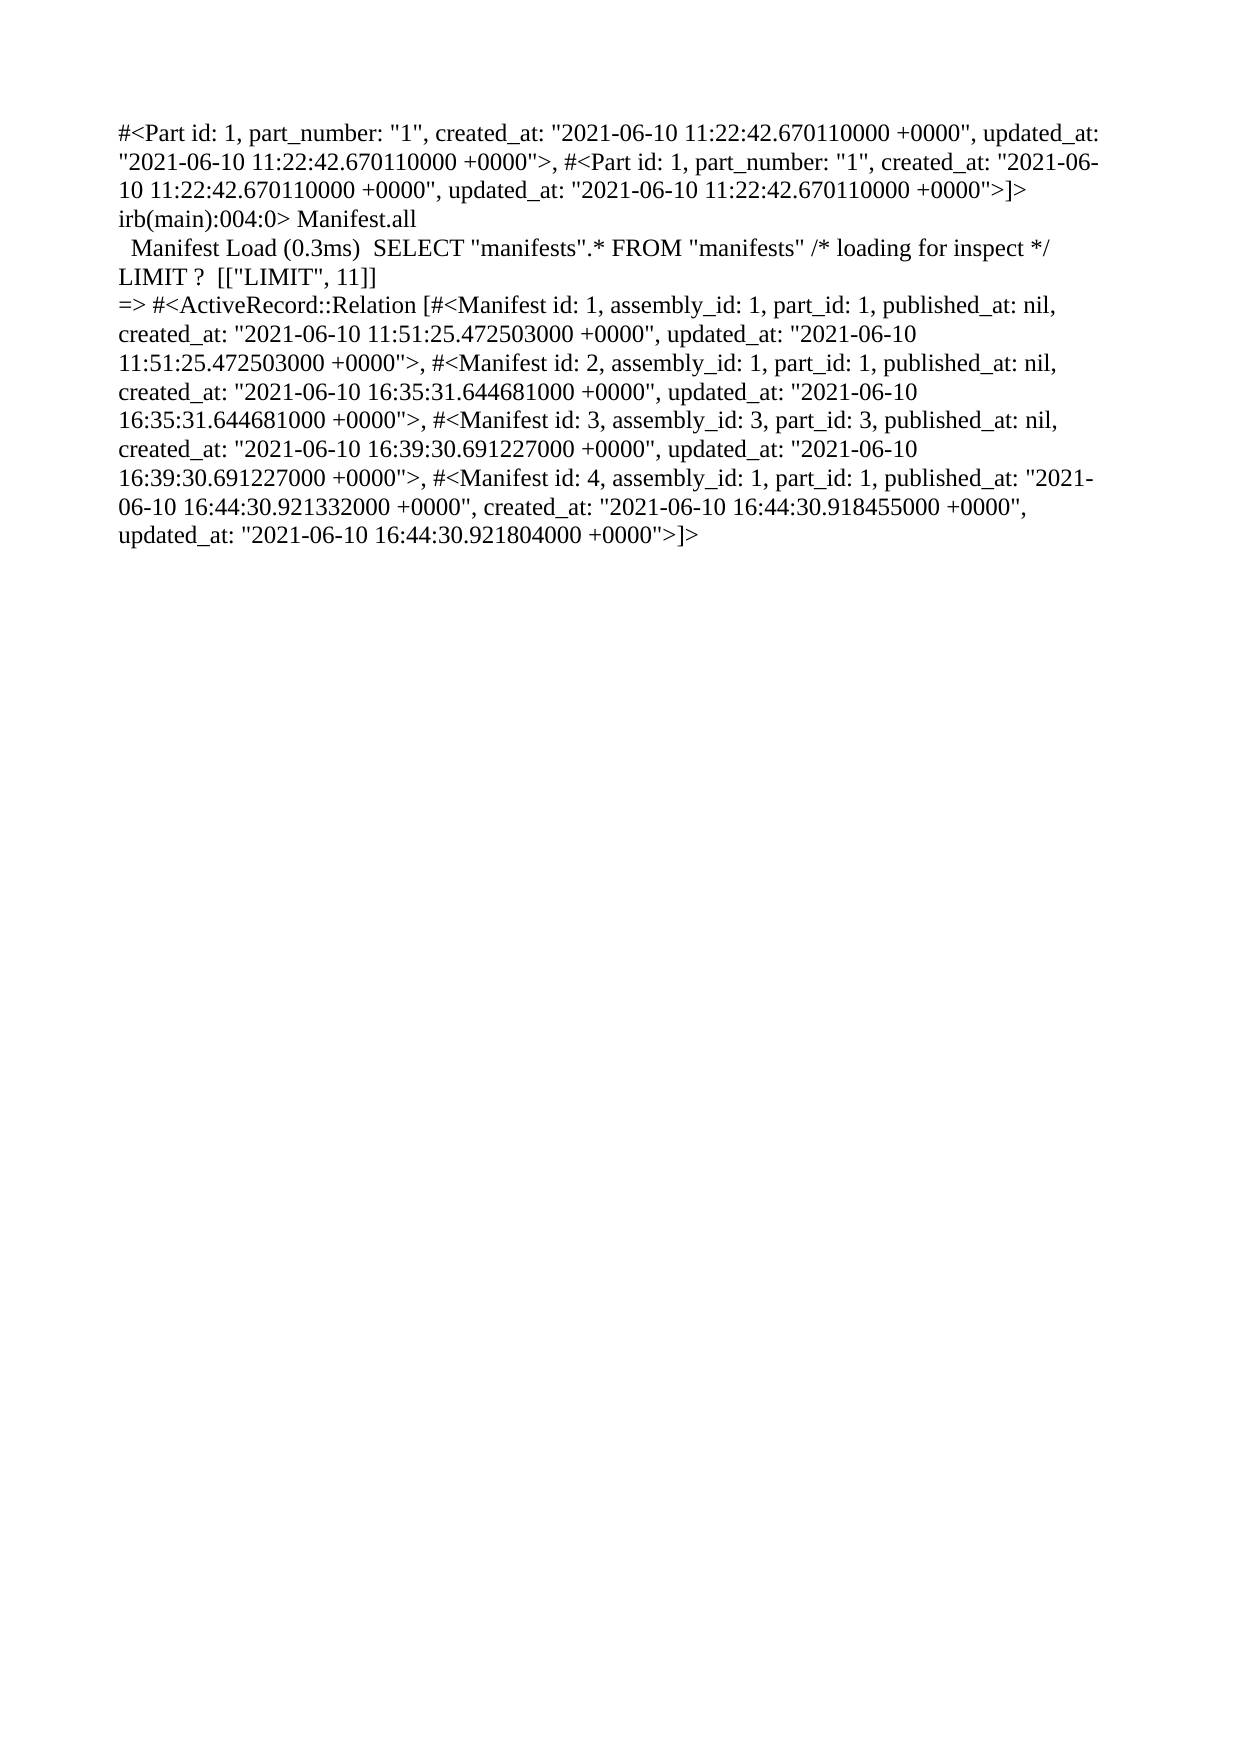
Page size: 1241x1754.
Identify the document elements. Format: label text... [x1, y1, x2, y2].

text => #<ActiveRecord::Relation [#<Manifest id: 1, assembly_id: 1, part_id: 1, published_at: nil, created_at: "2021-06-10 11:51:25.472503000 +0000", updated_at: "2021-06-10 11:51:25.472503000 +0000">, #<Manifest id: 2, assembly_id: 1, part_id: 1, published_at: nil, created_at: "2021-06-10 16:35:31.644681000 +0000", updated_at: "2021-06-10 16:35:31.644681000 +0000">, #<Manifest id: 3, assembly_id: 3, part_id: 3, published_at: nil, created_at: "2021-06-10 16:39:30.691227000 +0000", updated_at: "2021-06-10 16:39:30.691227000 +0000">, #<Manifest id: 4, assembly_id: 1, part_id: 1, published_at: "2021-06-10 16:44:30.921332000 +0000", created_at: "2021-06-10 16:44:30.918455000 +0000", updated_at: "2021-06-10 16:44:30.921804000 +0000">]> [118, 291, 1122, 549]
text #<Part id: 1, part_number: "1", created_at: "2021-06-10 11:22:42.670110000 +0000", updated_at: "2021-06-10 11:22:42.670110000 +0000">, #<Part id: 1, part_number: "1", created_at: "2021-06-10 11:22:42.670110000 +0000", updated_at: "2021-06-10 11:22:42.670110000 +0000">]> [118, 118, 1122, 204]
text irb(main):004:0> Manifest.all [118, 204, 1122, 233]
text Manifest Load (0.3ms) SELECT "manifests".* FROM "manifests" /* loading for inspect */ LIMIT ? [["LIMIT", 11]] [118, 233, 1122, 291]
